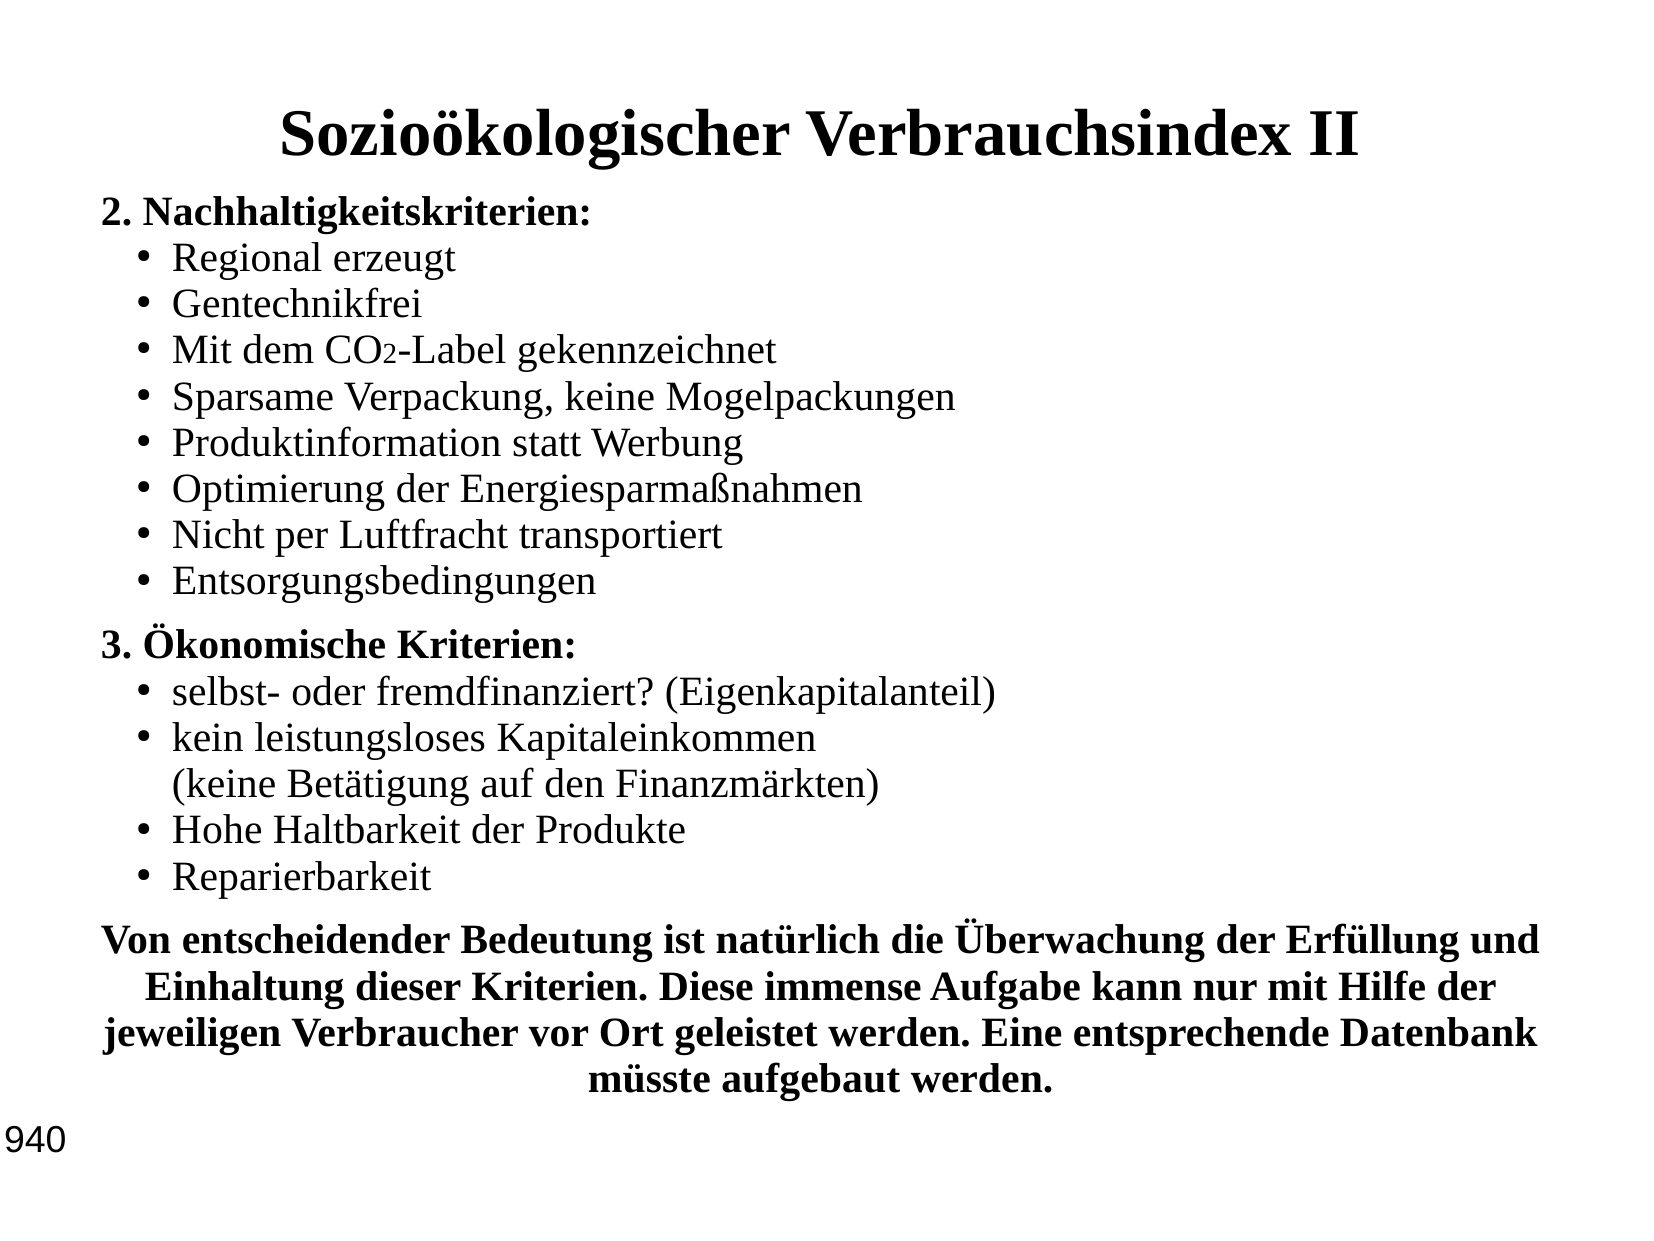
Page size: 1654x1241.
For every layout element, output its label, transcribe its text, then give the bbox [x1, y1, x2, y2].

text_box <Foliennummer>0 [0, 1111, 323, 1182]
text_box Sozioökologischer Verbrauchsindex II 2. Nachhaltigkeitskriterien: Regional erzeugt Gentechnikfrei Mit dem CO2-Label gekennzeichnet Sparsame Verpackung, keine Mogelpackungen Produktinformation statt Werbung Optimierung der Energiesparmaßnahmen Nicht per Luftfracht transportiert Entsorgungsbedingungen 3. Ökonomische Kriterien: selbst- oder fremdfinanziert? (Eigenkapitalanteil) kein leistungsloses Kapitaleinkommen (keine Betätigung auf den Finanzmärkten) Hohe Haltbarkeit der Produkte Reparierbarkeit Von entscheidender Bedeutung ist natürlich die Überwachung der Erfüllung und Einhaltung dieser Kriterien. Diese immense Aufgabe kann nur mit Hilfe der jeweiligen Verbraucher vor Ort geleistet werden. Eine entsprechende Datenbank müsste aufgebaut werden. [86, 88, 1568, 1115]
